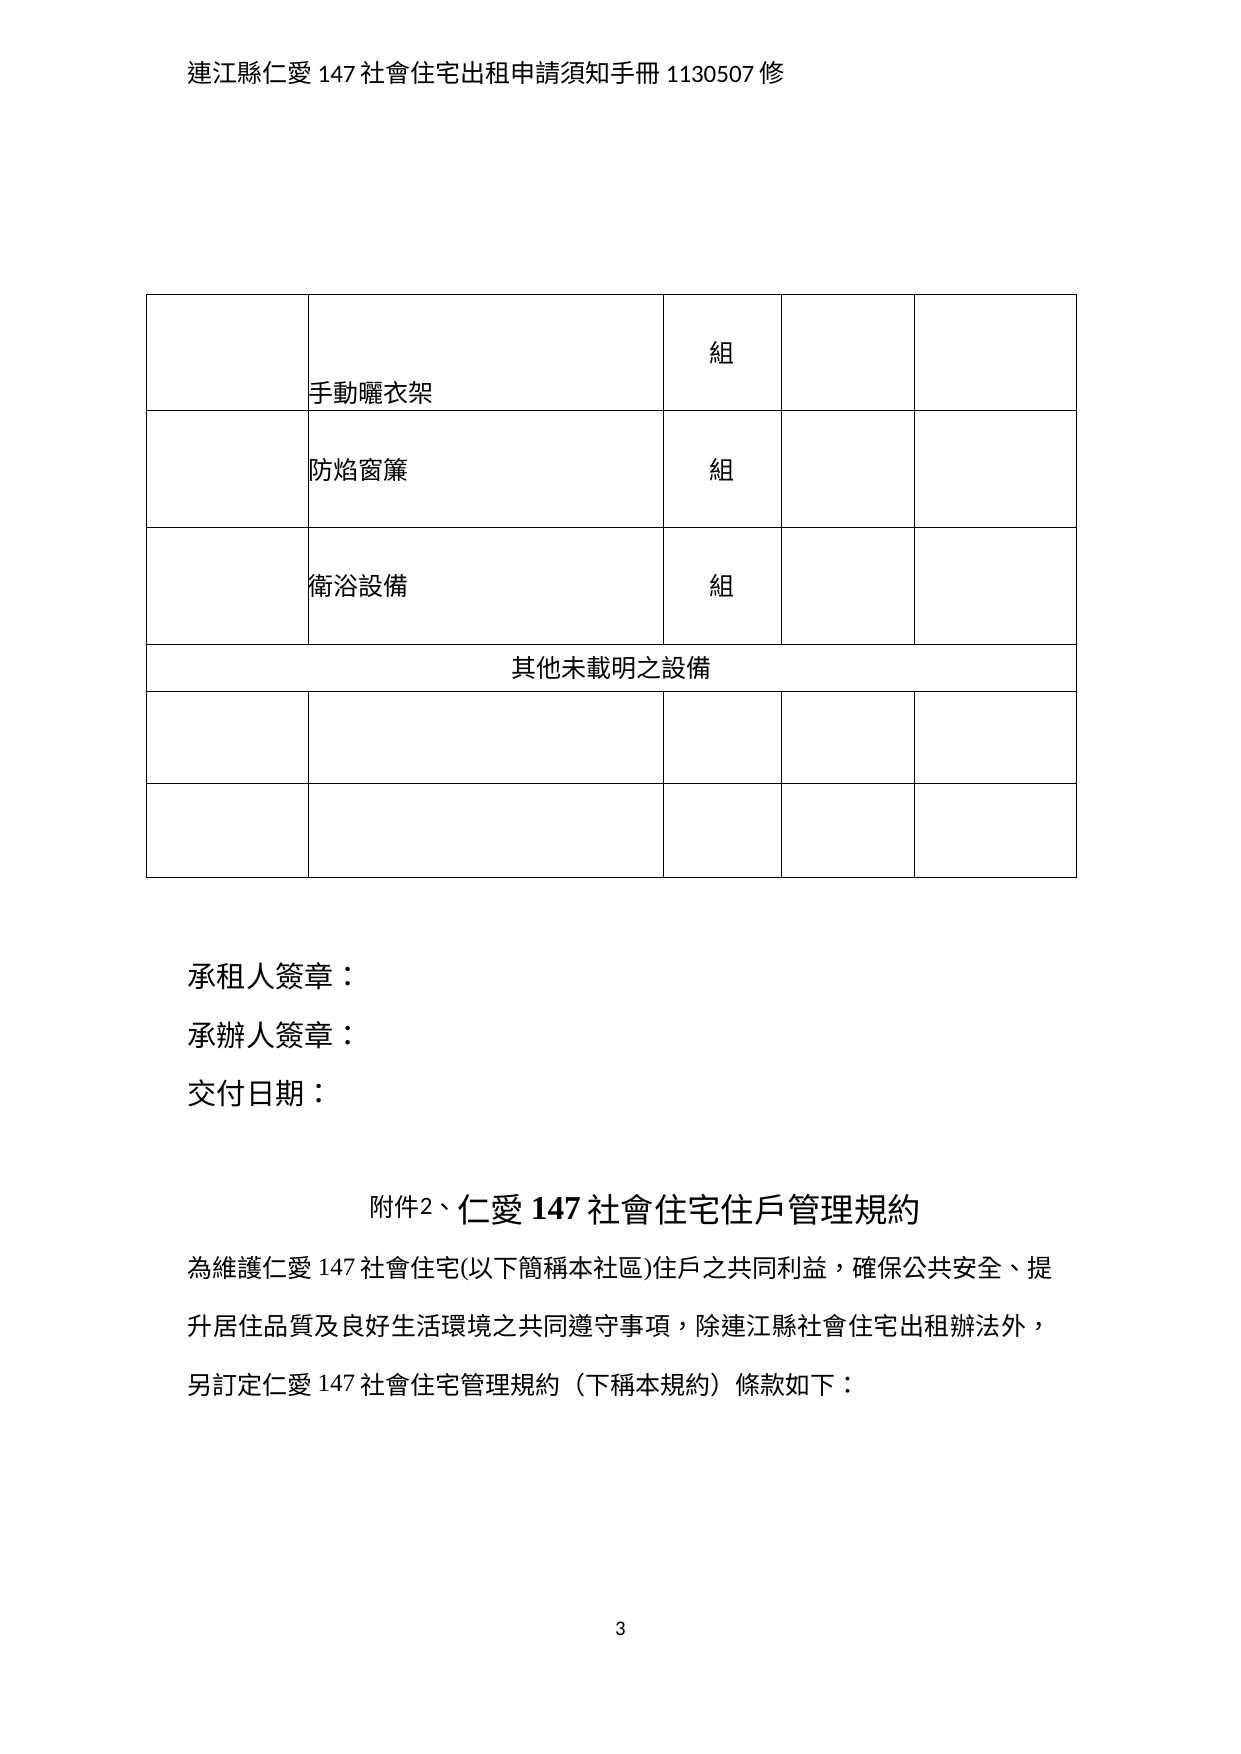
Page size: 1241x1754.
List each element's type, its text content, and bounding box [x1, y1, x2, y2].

table_cell [915, 528, 1076, 644]
table_cell [915, 411, 1076, 527]
list 仁愛147社會住宅住戶管理規約 [237, 1169, 1053, 1227]
table_cell [782, 411, 914, 527]
text 承辦人簽章： [187, 994, 1053, 1052]
table_cell [915, 784, 1076, 877]
text 為維護仁愛147社會住宅(以下簡稱本社區)住戶之共同利益，確保公共安全、提升居住品質及良好生活環境之共同遵守事項，除連江縣社會住宅出租辦法外，另訂定仁愛147社會住宅管理規約（下稱本規約）條款如下： [187, 1227, 1053, 1402]
table_cell [782, 528, 914, 644]
table_cell 手動曬衣架 [309, 295, 663, 410]
table_cell 組 [664, 528, 781, 644]
table_cell 組 [664, 295, 781, 410]
table_cell [664, 692, 781, 782]
table_cell [782, 784, 914, 877]
table_cell [147, 411, 308, 527]
table_cell [309, 692, 663, 782]
table_cell [664, 784, 781, 877]
table_cell 衛浴設備 [309, 528, 663, 644]
text 交付日期： [187, 1052, 1053, 1110]
table_cell [147, 528, 308, 644]
table_cell [147, 295, 308, 410]
table_cell [147, 784, 308, 877]
table_cell [915, 692, 1076, 782]
table_cell [309, 784, 663, 877]
table_cell [782, 295, 914, 410]
table_cell 防焰窗簾 [309, 411, 663, 527]
table_cell [782, 692, 914, 782]
table_cell 其他未載明之設備 [147, 645, 1076, 691]
table_cell [147, 692, 308, 782]
table_cell 組 [664, 411, 781, 527]
text 承租人簽章： [187, 935, 1053, 994]
table_cell [915, 295, 1076, 410]
